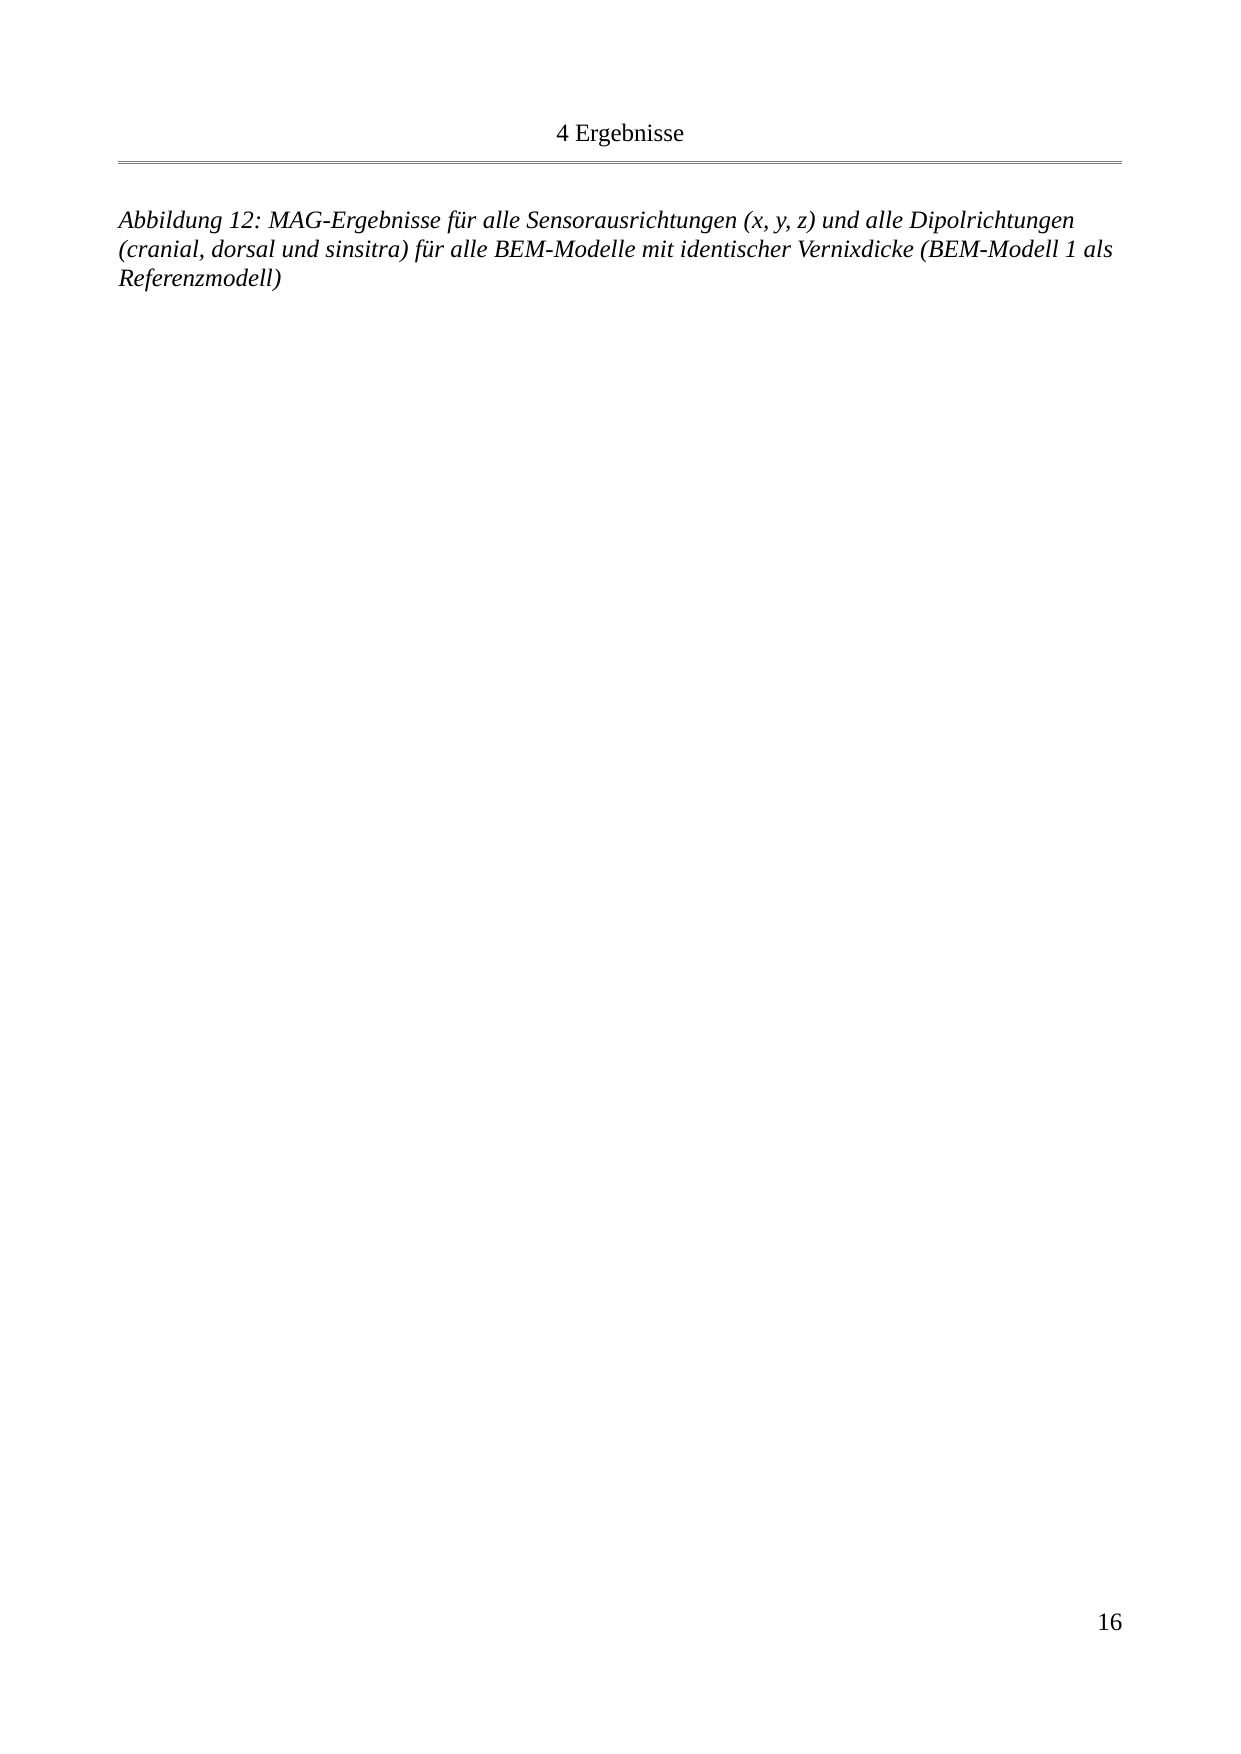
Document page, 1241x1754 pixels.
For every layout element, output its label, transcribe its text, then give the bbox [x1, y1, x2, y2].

text Abbildung 12: MAG-Ergebnisse für alle Sensorausrichtungen (x, y, z) und alle Dipolrichtungen (cranial, dorsal und sinsitra) für alle BEM-Modelle mit identischer Vernixdicke (BEM-Modell 1 als Referenzmodell) [118, 206, 1122, 292]
